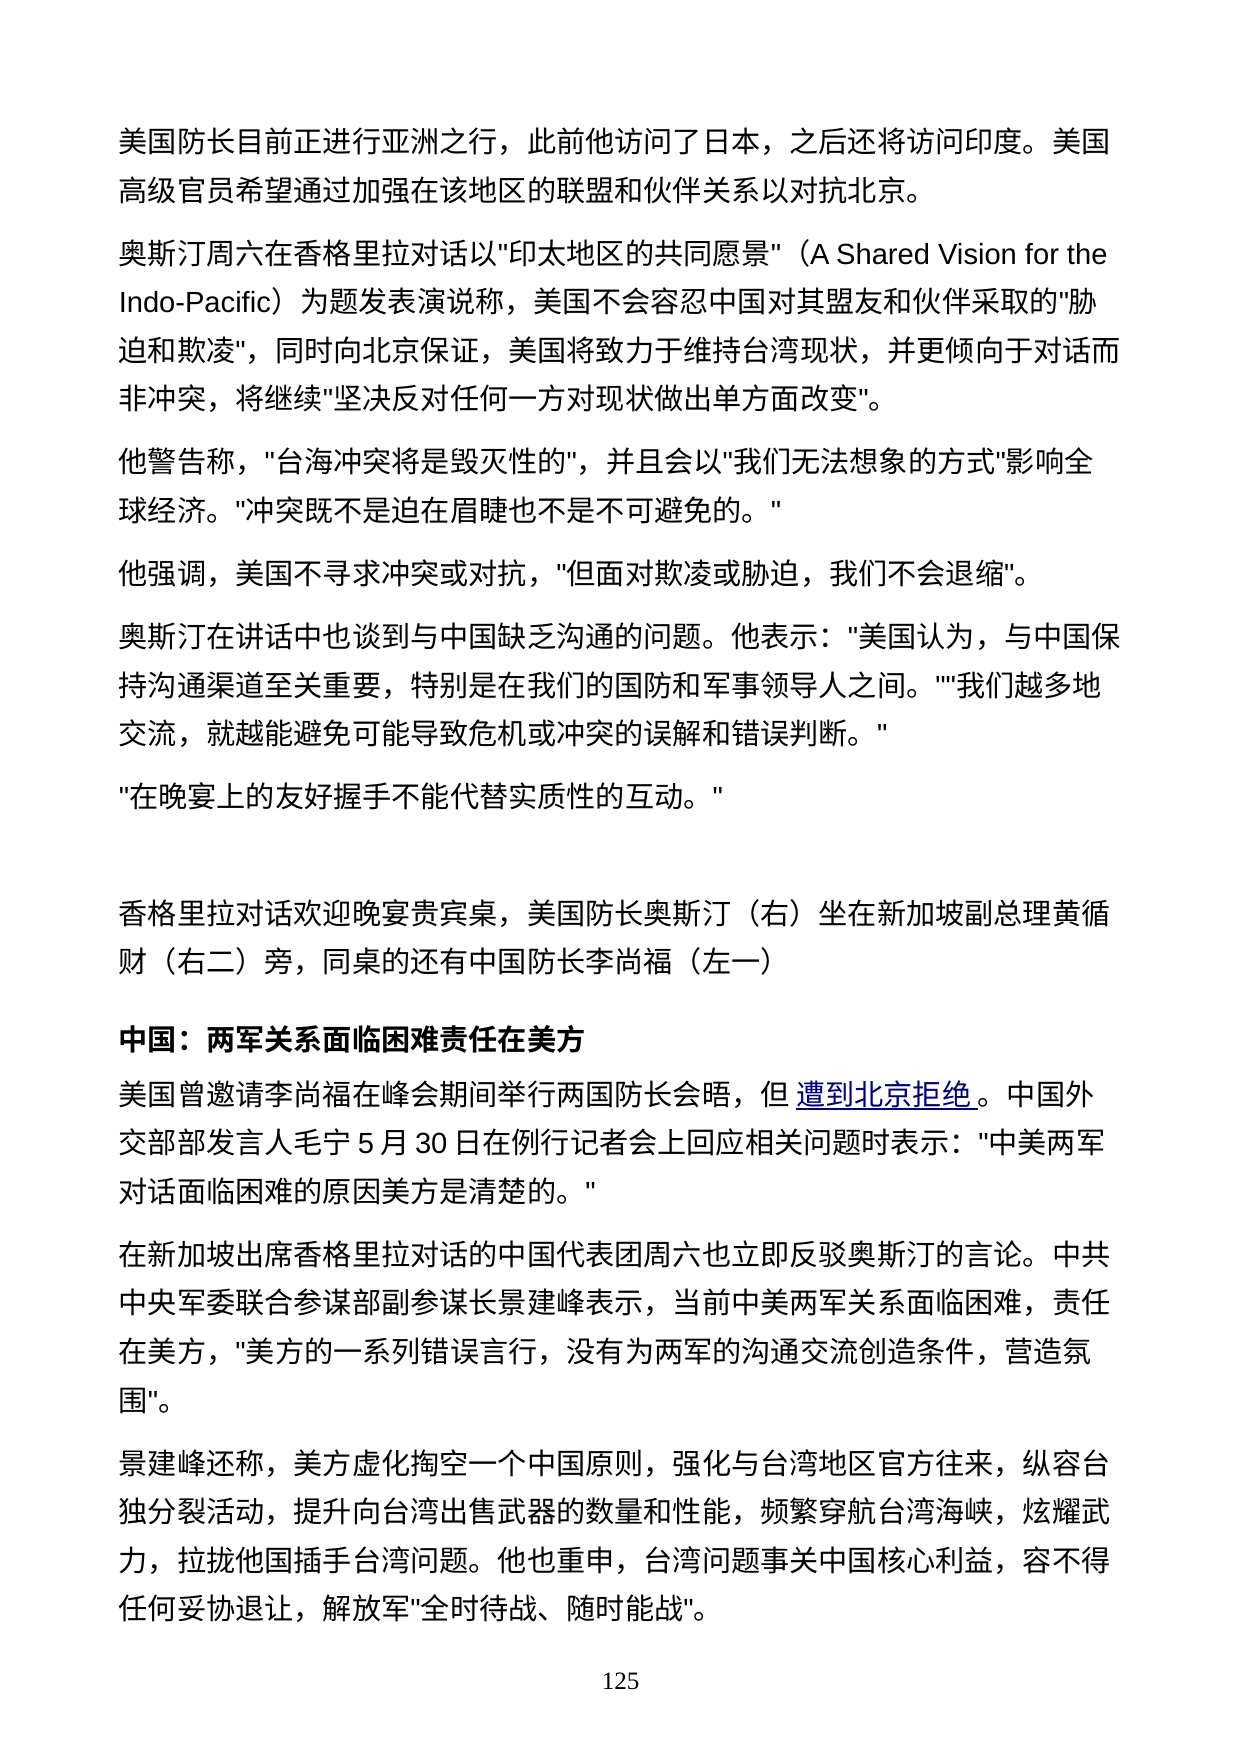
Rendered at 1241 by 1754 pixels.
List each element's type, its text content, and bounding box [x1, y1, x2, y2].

text 他警告称，"台海冲突将是毁灭性的"，并且会以"我们无法想象的方式"影响全球经济。"冲突既不是迫在眉睫也不是不可避免的。" [118, 439, 1122, 530]
text 美国防长目前正进行亚洲之行，此前他访问了日本，之后还将访问印度。美国高级官员希望通过加强在该地区的联盟和伙伴关系以对抗北京。 [118, 118, 1122, 209]
text 在新加坡出席香格里拉对话的中国代表团周六也立即反驳奥斯汀的言论。中共中央军委联合参谋部副参谋长景建峰表示，当前中美两军关系面临困难，责任在美方，"美方的一系列错误言行，没有为两军的沟通交流创造条件，营造氛围"。 [118, 1231, 1122, 1419]
text 景建峰还称，美方虚化掏空一个中国原则，强化与台湾地区官方往来，纵容台独分裂活动，提升向台湾出售武器的数量和性能，频繁穿航台湾海峡，炫耀武力，拉拢他国插手台湾问题。他也重申，台湾问题事关中国核心利益，容不得任何妥协退让，解放军"全时待战、随时能战"。 [118, 1440, 1122, 1628]
subtitle 中国：两军关系面临困难责任在美方 [118, 1016, 1122, 1059]
text "在晚宴上的友好握手不能代替实质性的互动。" [118, 774, 1122, 816]
text 美国曾邀请李尚福在峰会期间举行两国防长会晤，但 遭到北京拒绝 。中国外交部部发言人毛宁5月30日在例行记者会上回应相关问题时表示："中美两军对话面临困难的原因美方是清楚的。" [118, 1071, 1122, 1211]
text 奥斯汀在讲话中也谈到与中国缺乏沟通的问题。他表示："美国认为，与中国保持沟通渠道至关重要，特别是在我们的国防和军事领导人之间。""我们越多地交流，就越能避免可能导致危机或冲突的误解和错误判断。" [118, 614, 1122, 753]
text 香格里拉对话欢迎晚宴贵宾桌，美国防长奥斯汀（右）坐在新加坡副总理黄循财（右二）旁，同桌的还有中国防长李尚福（左一） [118, 890, 1122, 981]
text 他强调，美国不寻求冲突或对抗，"但面对欺凌或胁迫，我们不会退缩"。 [118, 551, 1122, 593]
text 奥斯汀周六在香格里拉对话以"印太地区的共同愿景"（A Shared Vision for the Indo-Pacific）为题发表演说称，美国不会容忍中国对其盟友和伙伴采取的"胁迫和欺凌"，同时向北京保证，美国将致力于维持台湾现状，并更倾向于对话而非冲突，将继续"坚决反对任何一方对现状做出单方面改变"。 [118, 230, 1122, 418]
